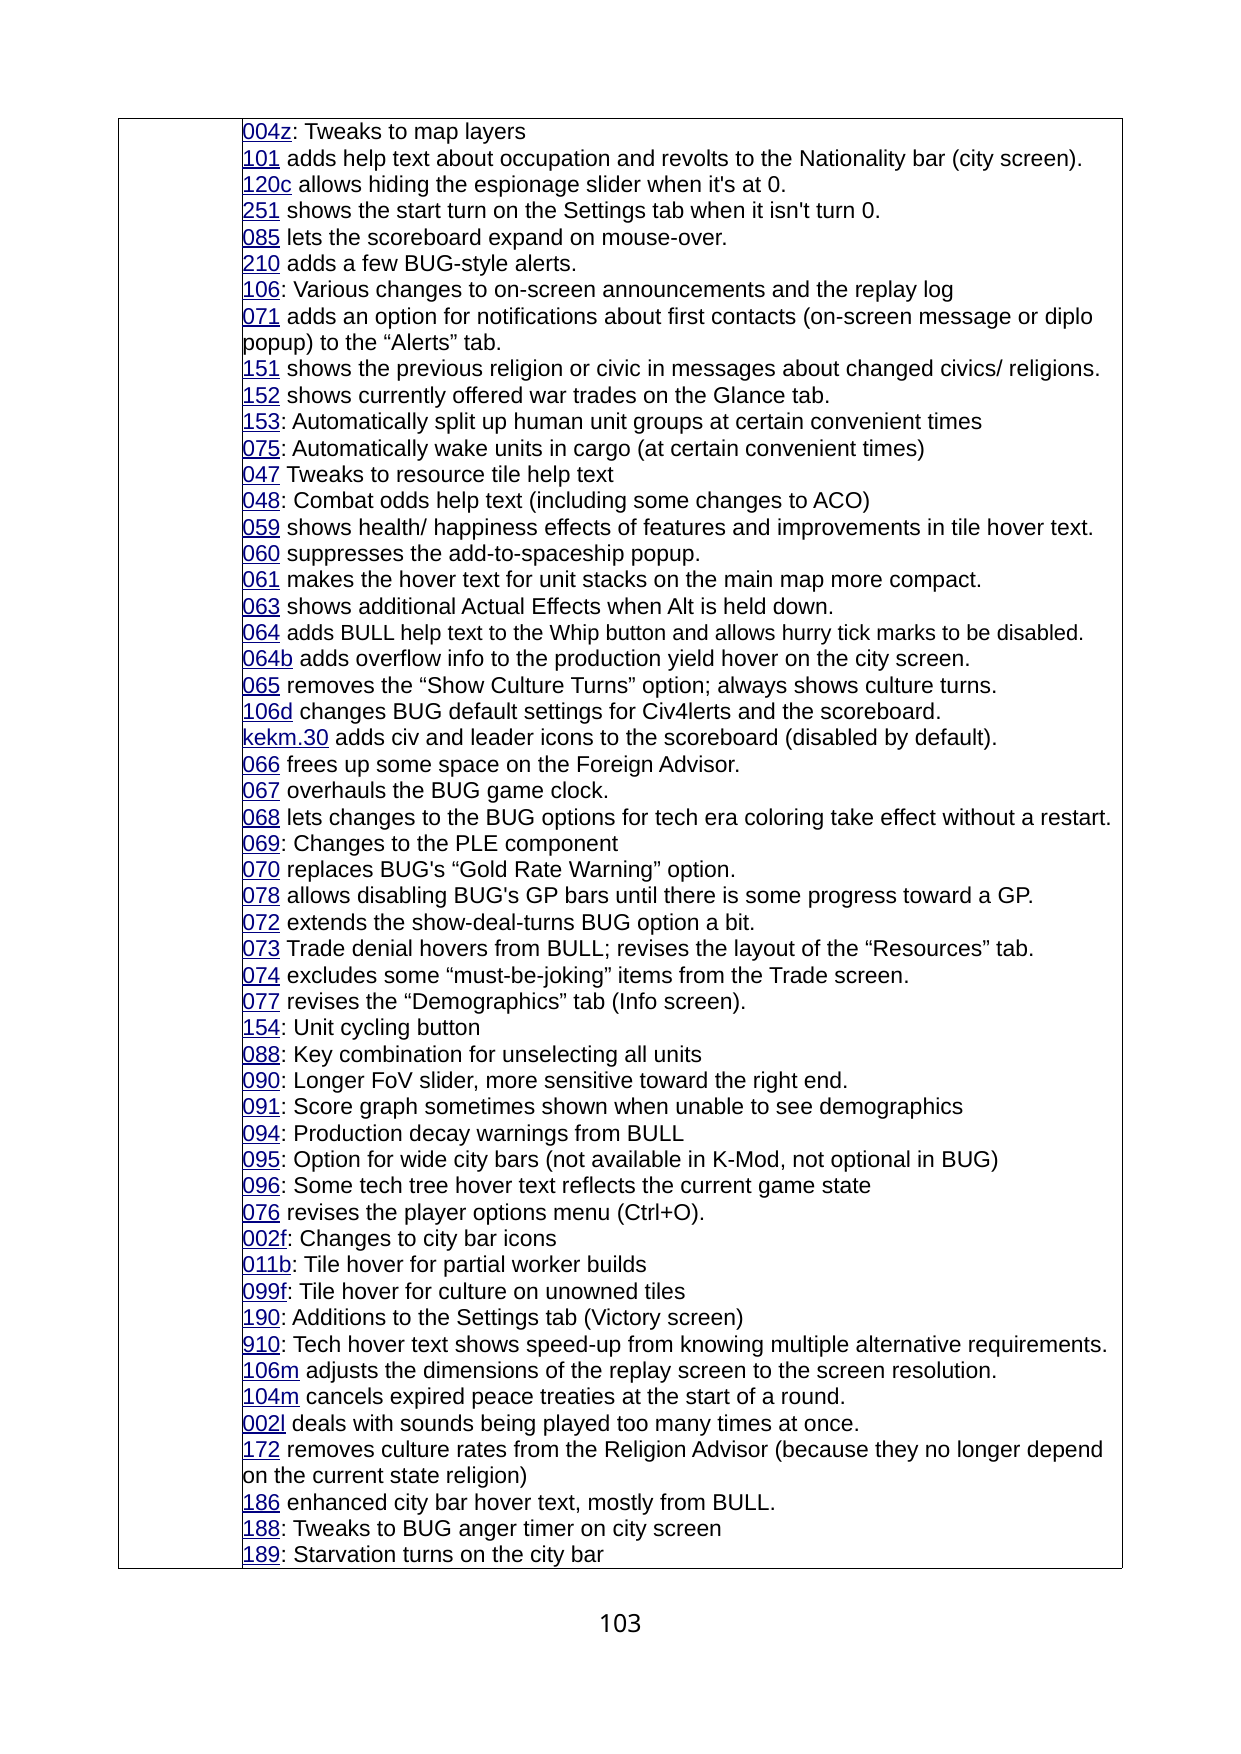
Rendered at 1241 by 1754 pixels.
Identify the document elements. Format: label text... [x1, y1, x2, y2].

table_cell [119, 119, 242, 1568]
table_cell 004z: Tweaks to map layers 101 adds help text about occupation and revolts to the Nationality bar (city screen). 120c allows hiding the espionage slider when it's at 0. 251 shows the start turn on the Settings tab when it isn't turn 0. 085 lets the scoreboard expand on mouse-over. 210 adds a few BUG-style alerts. 106: Various changes to on-screen announcements and the replay log 071 adds an option for notifications about first contacts (on-screen message or diplo popup) to the “Alerts” tab. 151 shows the previous religion or civic in messages about changed civics/ religions. 152 shows currently offered war trades on the Glance tab. 153: Automatically split up human unit groups at certain convenient times 075: Automatically wake units in cargo (at certain convenient times) 047 Tweaks to resource tile help text 048: Combat odds help text (including some changes to ACO) 059 shows health/ happiness effects of features and improvements in tile hover text. 060 suppresses the add-to-spaceship popup. 061 makes the hover text for unit stacks on the main map more compact. 063 shows additional Actual Effects when Alt is held down. 064 adds BULL help text to the Whip button and allows hurry tick marks to be disabled. 064b adds overflow info to the production yield hover on the city screen. 065 removes the “Show Culture Turns” option; always shows culture turns. 106d changes BUG default settings for Civ4lerts and the scoreboard. kekm.30 adds civ and leader icons to the scoreboard (disabled by default). 066 frees up some space on the Foreign Advisor. 067 overhauls the BUG game clock. 068 lets changes to the BUG options for tech era coloring take effect without a restart. 069: Changes to the PLE component 070 replaces BUG's “Gold Rate Warning” option. 078 allows disabling BUG's GP bars until there is some progress toward a GP. 072 extends the show-deal-turns BUG option a bit. 073 Trade denial hovers from BULL; revises the layout of the “Resources” tab. 074 excludes some “must-be-joking” items from the Trade screen. 077 revises the “Demographics” tab (Info screen). 154: Unit cycling button 088: Key combination for unselecting all units 090: Longer FoV slider, more sensitive toward the right end. 091: Score graph sometimes shown when unable to see demographics 094: Production decay warnings from BULL 095: Option for wide city bars (not available in K-Mod, not optional in BUG) 096: Some tech tree hover text reflects the current game state 076 revises the player options menu (Ctrl+O). 002f: Changes to city bar icons 011b: Tile hover for partial worker builds 099f: Tile hover for culture on unowned tiles 190: Additions to the Settings tab (Victory screen) 910: Tech hover text shows speed-up from knowing multiple alternative requirements. 106m adjusts the dimensions of the replay screen to the screen resolution. 104m cancels expired peace treaties at the start of a round. 002l deals with sounds being played too many times at once. 172 removes culture rates from the Religion Advisor (because they no longer depend on the current state religion) 186 enhanced city bar hover text, mostly from BULL. 188: Tweaks to BUG anger timer on city screen 189: Starvation turns on the city bar [243, 119, 1122, 1568]
